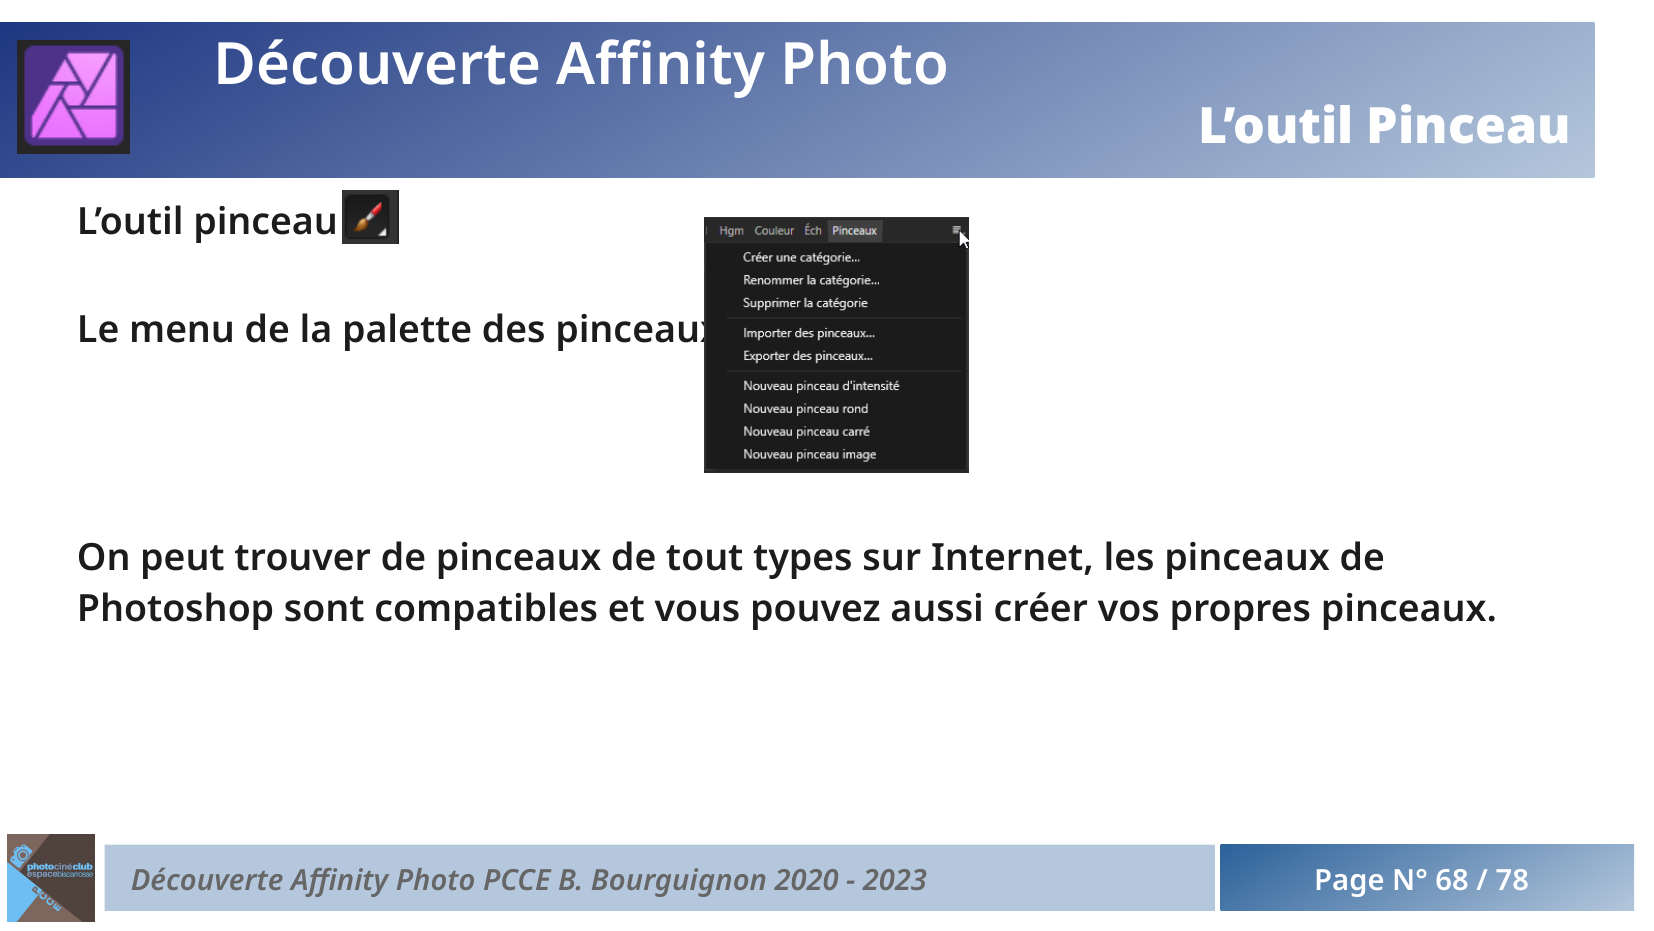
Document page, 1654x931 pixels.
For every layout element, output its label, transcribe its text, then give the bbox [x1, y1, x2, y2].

list L’outil pinceau : Le menu de la palette des pinceaux : On peut trouver de pinceaux de tout types sur Internet, les pinceaux de Photoshop sont compatibles et vous pouvez aussi créer vos propres pinceaux. [76, 194, 1583, 802]
picture [342, 190, 399, 244]
picture [704, 217, 969, 473]
picture [7, 834, 95, 922]
picture [17, 40, 130, 154]
title L’outil Pinceau [874, 47, 1571, 158]
